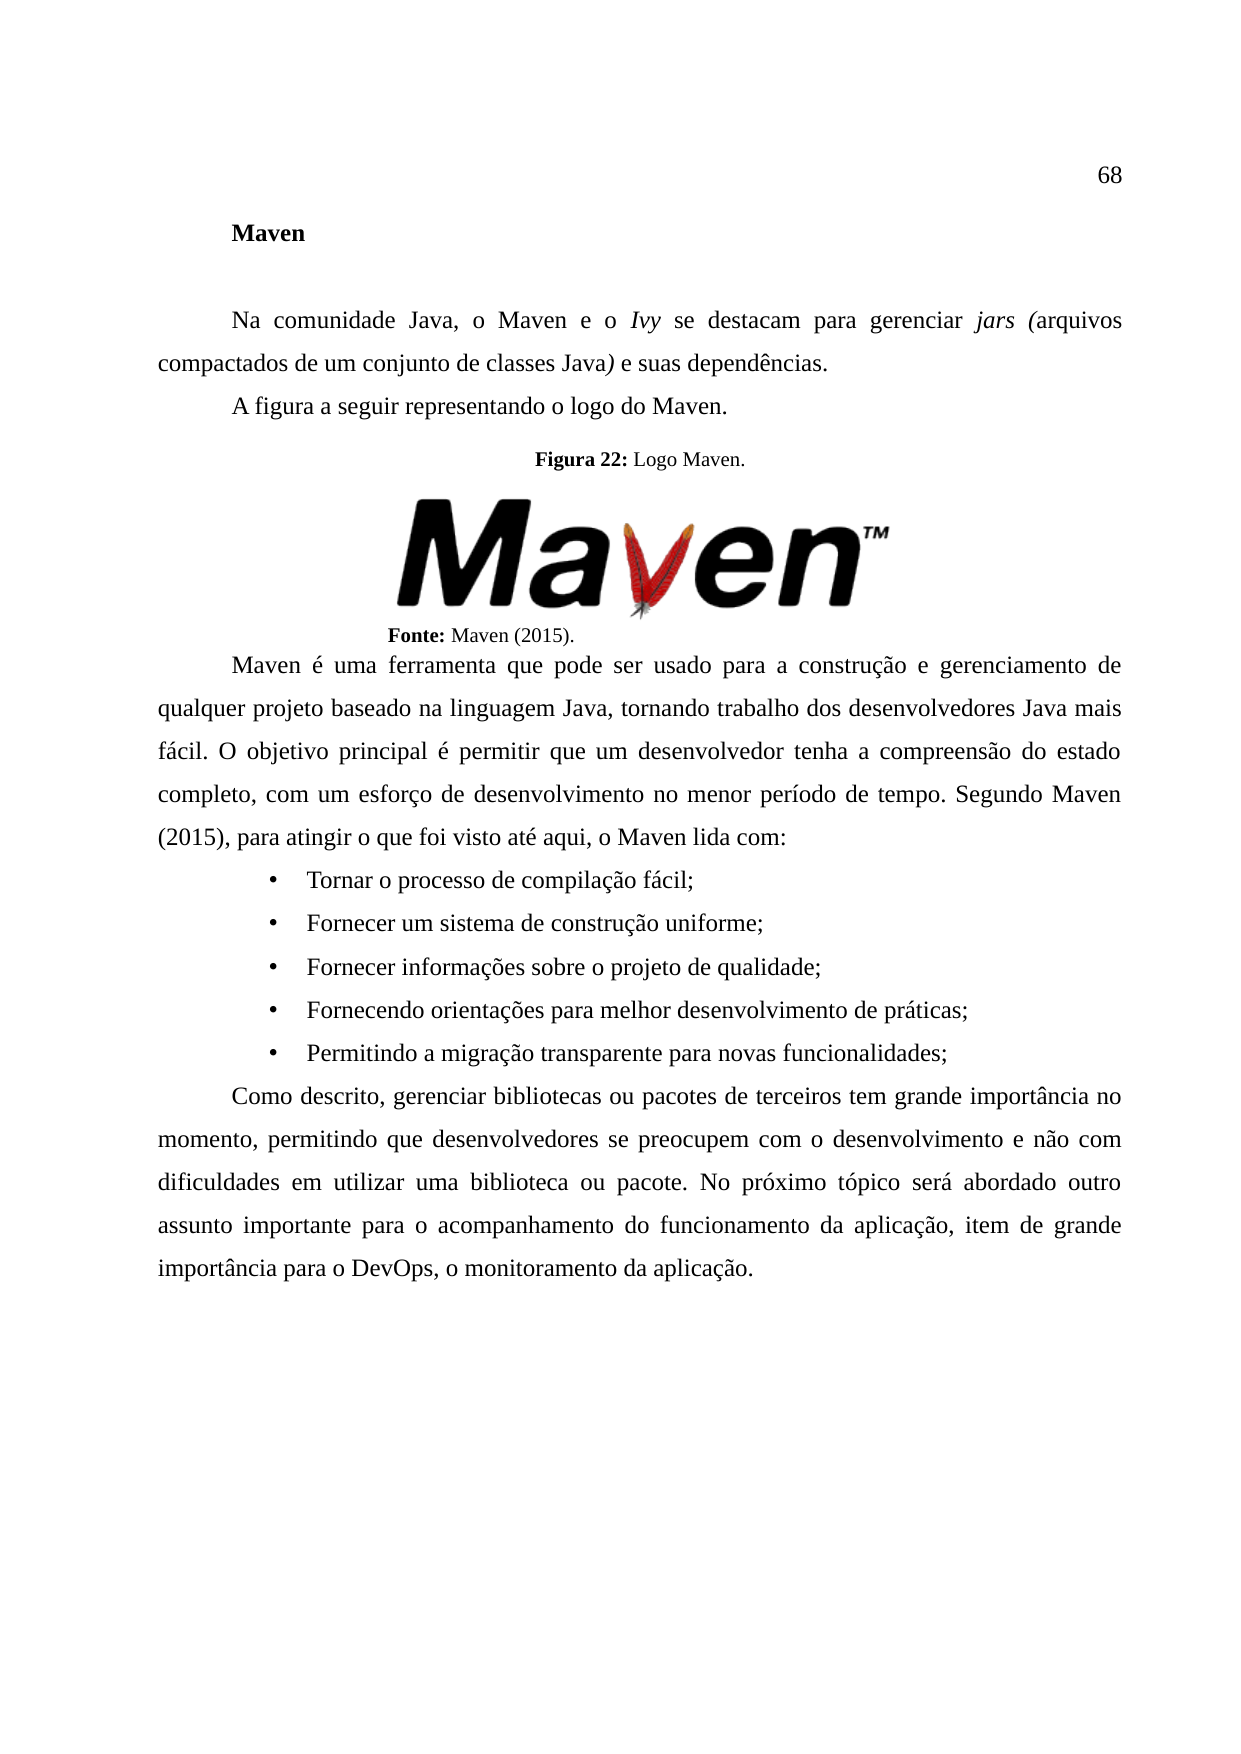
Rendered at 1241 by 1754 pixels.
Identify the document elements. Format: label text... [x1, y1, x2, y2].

text Figura 22: Logo Maven. [388, 447, 892, 471]
list Tornar o processo de compilação fácil; [269, 865, 1122, 894]
text Maven [158, 218, 1122, 247]
list Fornecer um sistema de construção uniforme; [269, 908, 1122, 937]
text Fonte: Maven (2015). [388, 624, 892, 647]
picture [387, 495, 893, 624]
text A figura a seguir representando o logo do Maven. [158, 391, 1122, 420]
list Permitindo a migração transparente para novas funcionalidades; [269, 1038, 1122, 1067]
text Maven é uma ferramenta que pode ser usado para a construção e gerenciamento de qualquer projeto baseado na linguagem Java, tornando trabalho dos desenvolvedores Java mais fácil. O objetivo principal é permitir que um desenvolvedor tenha a compreensão do estado completo, com um esforço de desenvolvimento no menor período de tempo. Segundo Maven (2015), para atingir o que foi visto até aqui, o Maven lida com: [158, 650, 1122, 851]
text Como descrito, gerenciar bibliotecas ou pacotes de terceiros tem grande importância no momento, permitindo que desenvolvedores se preocupem com o desenvolvimento e não com dificuldades em utilizar uma biblioteca ou pacote. No próximo tópico será abordado outro assunto importante para o acompanhamento do funcionamento da aplicação, item de grande importância para o DevOps, o monitoramento da aplicação. [158, 1081, 1122, 1282]
text Na comunidade Java, o Maven e o Ivy se destacam para gerenciar jars (arquivos compactados de um conjunto de classes Java) e suas dependências. [158, 305, 1122, 377]
list Fornecendo orientações para melhor desenvolvimento de práticas; [269, 995, 1122, 1023]
list Fornecer informações sobre o projeto de qualidade; [269, 952, 1122, 980]
